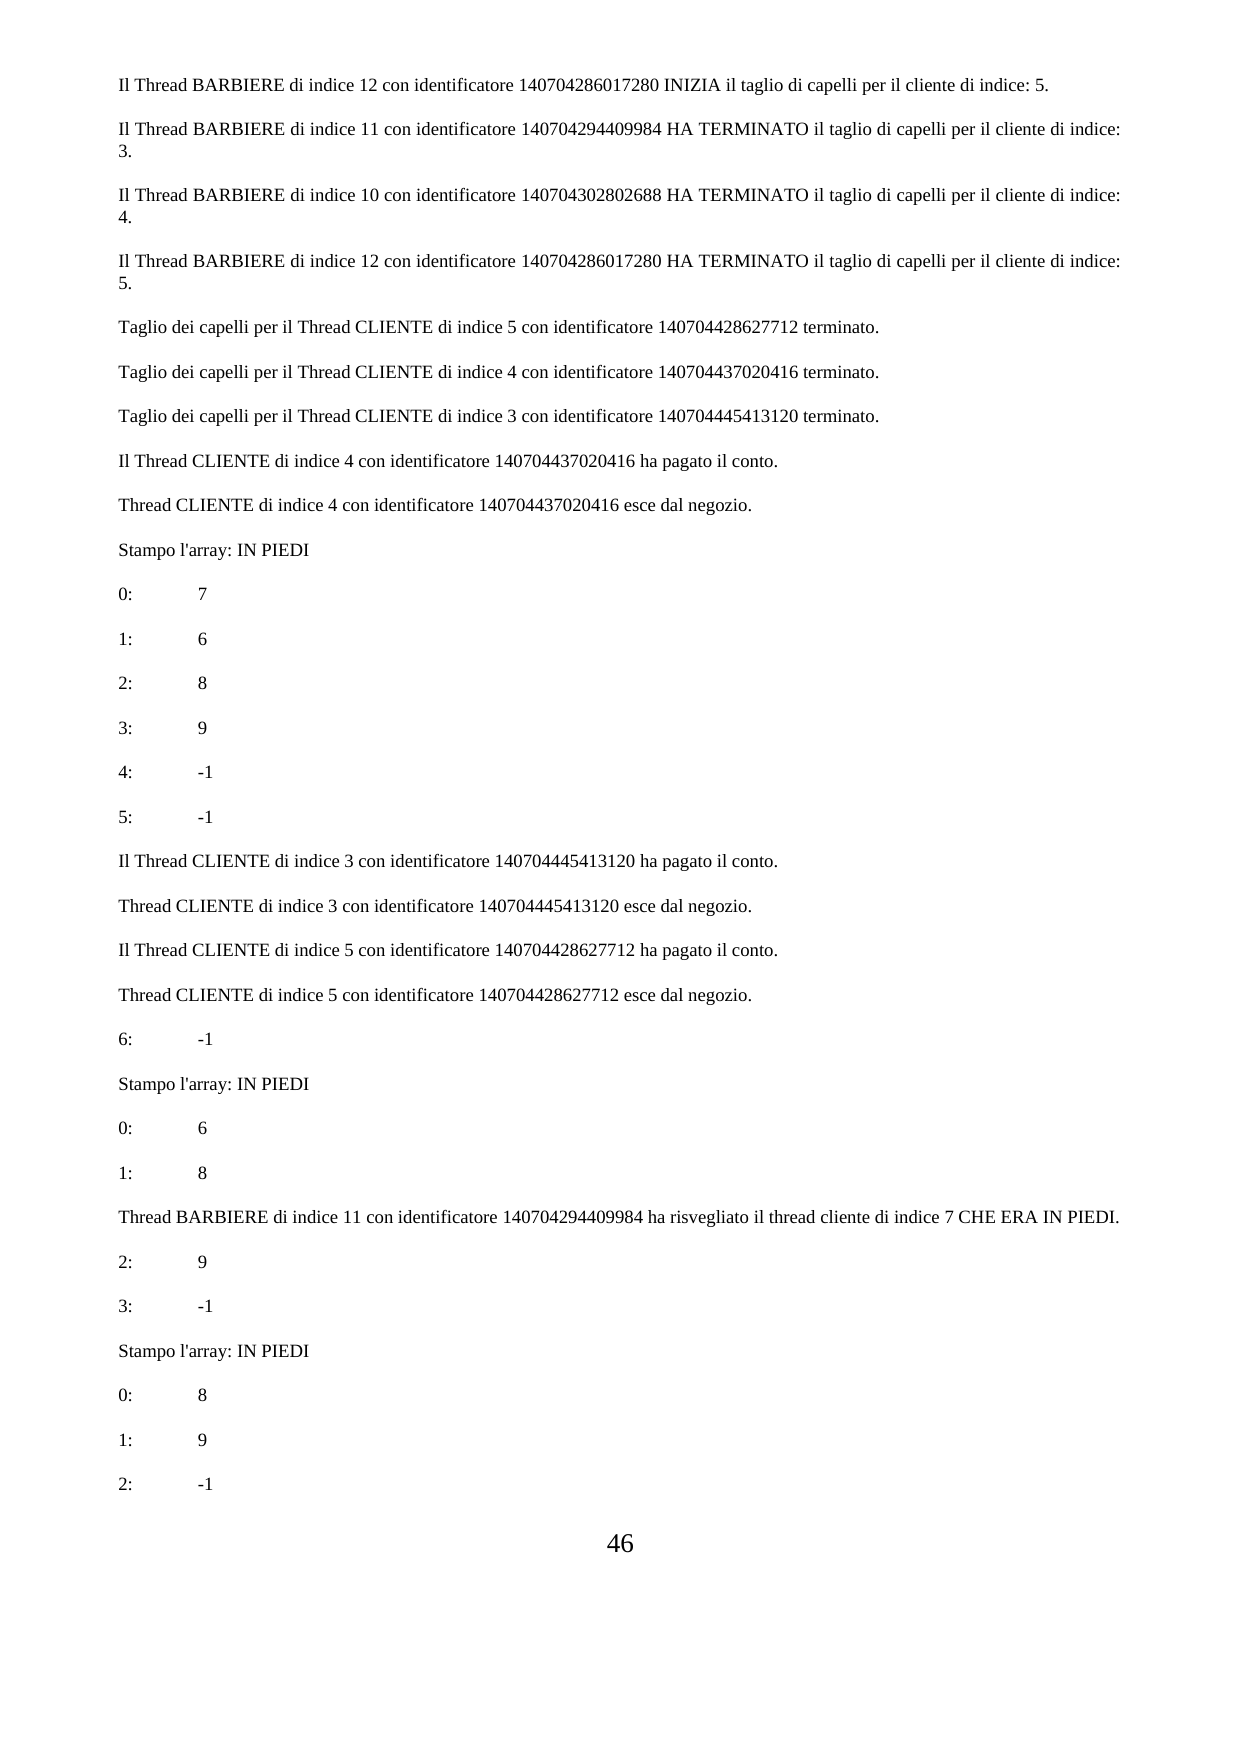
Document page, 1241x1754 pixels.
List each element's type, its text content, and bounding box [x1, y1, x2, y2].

text Stampo l'array: IN PIEDI [118, 1073, 1122, 1094]
text Stampo l'array: IN PIEDI [118, 539, 1122, 560]
text 2: 9 [118, 1251, 1122, 1272]
text 2: -1 [118, 1473, 1122, 1494]
text Il Thread BARBIERE di indice 11 con identificatore 140704294409984 HA TERMINATO il taglio di capelli per il cliente di indice: 3. [118, 118, 1122, 161]
text 5: -1 [118, 806, 1122, 827]
text Il Thread BARBIERE di indice 12 con identificatore 140704286017280 HA TERMINATO il taglio di capelli per il cliente di indice: 5. [118, 250, 1122, 293]
text Il Thread CLIENTE di indice 4 con identificatore 140704437020416 ha pagato il conto. [118, 450, 1122, 471]
text Thread CLIENTE di indice 4 con identificatore 140704437020416 esce dal negozio. [118, 494, 1122, 516]
text Il Thread CLIENTE di indice 5 con identificatore 140704428627712 ha pagato il conto. [118, 939, 1122, 961]
text Il Thread CLIENTE di indice 3 con identificatore 140704445413120 ha pagato il conto. [118, 850, 1122, 872]
text Taglio dei capelli per il Thread CLIENTE di indice 3 con identificatore 140704445413120 terminato. [118, 405, 1122, 427]
text 0: 8 [118, 1384, 1122, 1406]
text 3: 9 [118, 717, 1122, 738]
text Thread BARBIERE di indice 11 con identificatore 140704294409984 ha risvegliato il thread cliente di indice 7 CHE ERA IN PIEDI. [118, 1206, 1122, 1228]
text 0: 6 [118, 1117, 1122, 1139]
text 3: -1 [118, 1295, 1122, 1317]
text 6: -1 [118, 1028, 1122, 1050]
text 2: 8 [118, 672, 1122, 694]
text 1: 8 [118, 1162, 1122, 1183]
text 0: 7 [118, 583, 1122, 605]
text Il Thread BARBIERE di indice 12 con identificatore 140704286017280 INIZIA il taglio di capelli per il cliente di indice: 5. [118, 74, 1122, 95]
text 1: 6 [118, 628, 1122, 649]
text Stampo l'array: IN PIEDI [118, 1339, 1122, 1361]
text Thread CLIENTE di indice 5 con identificatore 140704428627712 esce dal negozio. [118, 984, 1122, 1005]
text Il Thread BARBIERE di indice 10 con identificatore 140704302802688 HA TERMINATO il taglio di capelli per il cliente di indice: 4. [118, 184, 1122, 227]
text Taglio dei capelli per il Thread CLIENTE di indice 5 con identificatore 140704428627712 terminato. [118, 316, 1122, 338]
text 1: 9 [118, 1428, 1122, 1450]
text Taglio dei capelli per il Thread CLIENTE di indice 4 con identificatore 140704437020416 terminato. [118, 361, 1122, 382]
text 4: -1 [118, 761, 1122, 783]
text Thread CLIENTE di indice 3 con identificatore 140704445413120 esce dal negozio. [118, 895, 1122, 916]
